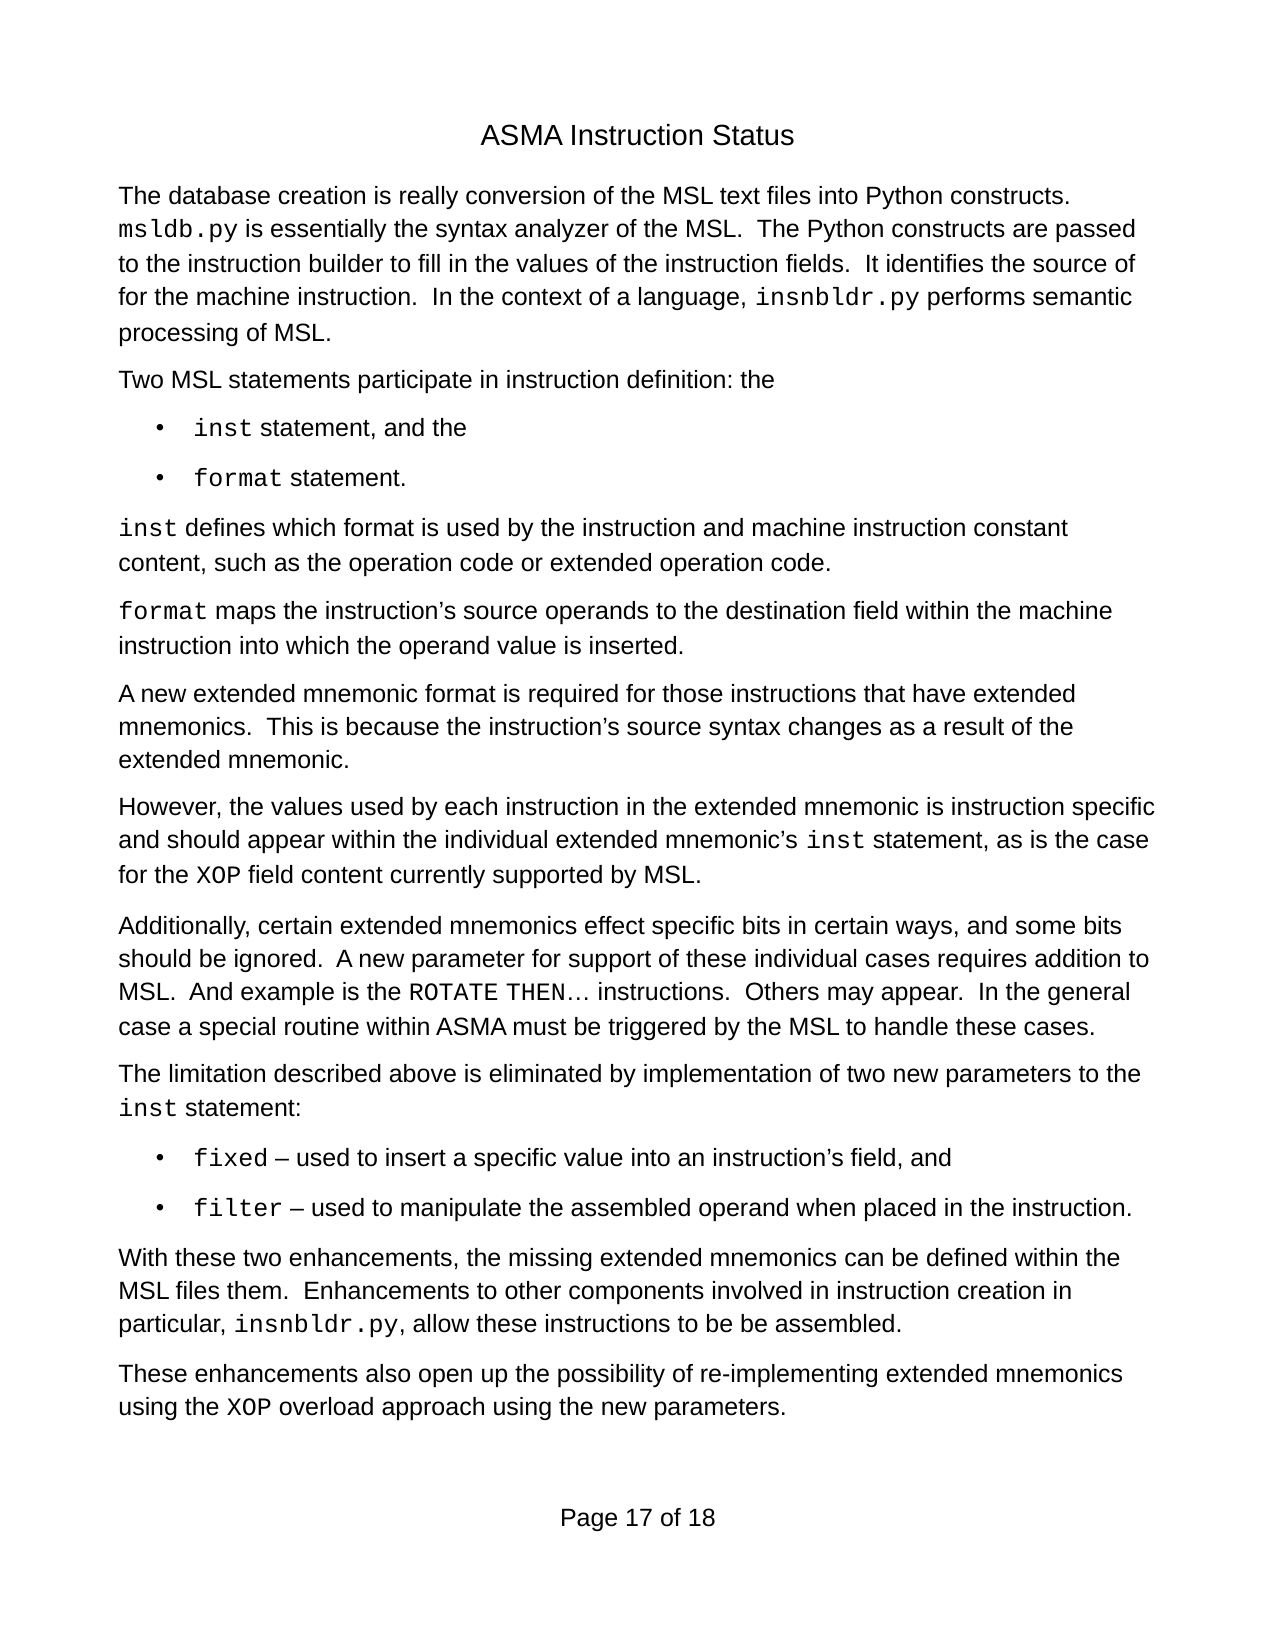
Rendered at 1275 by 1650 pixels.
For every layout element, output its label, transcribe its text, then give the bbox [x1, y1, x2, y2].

text These enhancements also open up the possibility of re-implementing extended mnemonics using the XOP overload approach using the new parameters. [118, 1359, 1157, 1423]
list format statement. [156, 463, 1157, 494]
list fixed – used to insert a specific value into an instruction’s field, and [156, 1143, 1157, 1173]
text The database creation is really conversion of the MSL text files into Python constructs. msldb.py is essentially the syntax analyzer of the MSL. The Python constructs are passed to the instruction builder to fill in the values of the instruction fields. It identifies the source of for the machine instruction. In the context of a language, insnbldr.py performs semantic processing of MSL. [118, 181, 1157, 346]
text However, the values used by each instruction in the extended mnemonic is instruction specific and should appear within the individual extended mnemonic’s inst statement, as is the case for the XOP field content currently supported by MSL. [118, 792, 1157, 891]
text Additionally, certain extended mnemonics effect specific bits in certain ways, and some bits should be ignored. A new parameter for support of these individual cases requires addition to MSL. And example is the ROTATE THEN… instructions. Others may appear. In the general case a special routine within ASMA must be triggered by the MSL to handle these cases. [118, 911, 1157, 1041]
text The limitation described above is eliminated by implementation of two new parameters to the inst statement: [118, 1059, 1157, 1123]
text format maps the instruction’s source operands to the destination field within the machine instruction into which the operand value is inserted. [118, 596, 1157, 660]
text inst defines which format is used by the instruction and machine instruction constant content, such as the operation code or extended operation code. [118, 513, 1157, 577]
text With these two enhancements, the missing extended mnemonics can be defined within the MSL files them. Enhancements to other components involved in instruction creation in particular, insnbldr.py, allow these instructions to be be assembled. [118, 1243, 1157, 1340]
list filter – used to manipulate the assembled operand when placed in the instruction. [156, 1193, 1157, 1224]
list inst statement, and the [156, 413, 1157, 444]
text A new extended mnemonic format is required for those instructions that have extended mnemonics. This is because the instruction’s source syntax changes as a result of the extended mnemonic. [118, 679, 1157, 773]
text Two MSL statements participate in instruction definition: the [118, 365, 1157, 394]
